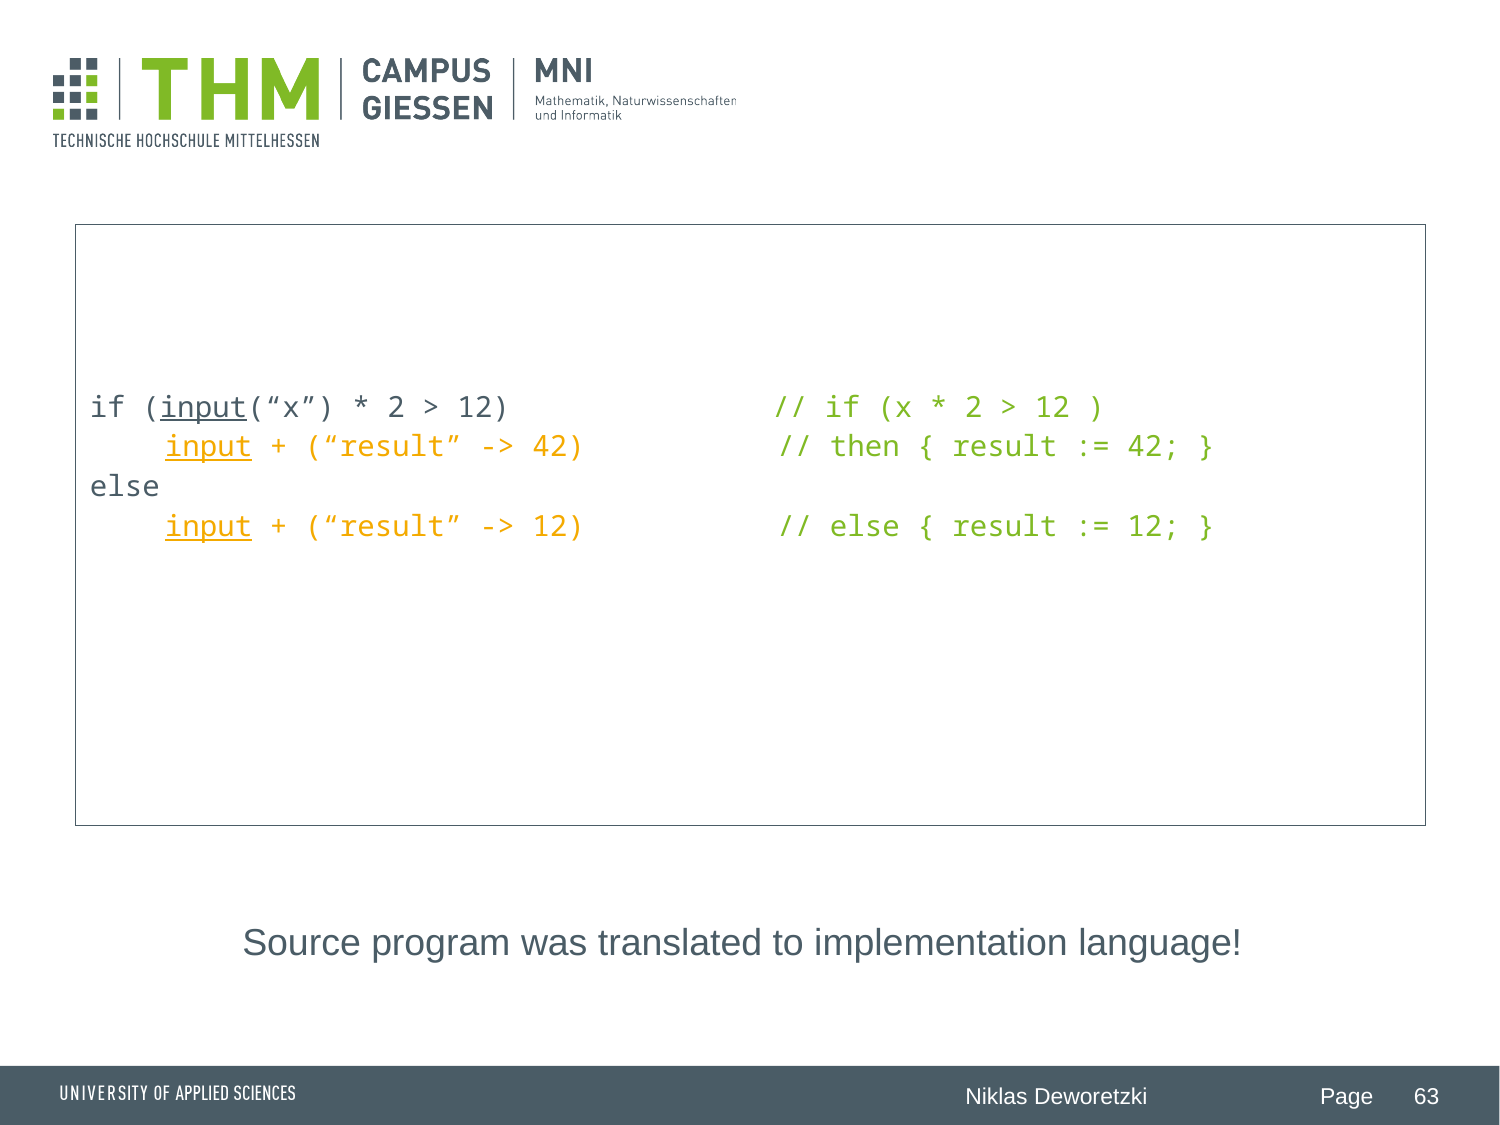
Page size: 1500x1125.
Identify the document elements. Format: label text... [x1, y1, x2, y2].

list Source program was translated to implementation language! [150, 910, 1351, 1003]
slide_number [1376, 1073, 1455, 1118]
picture [53, 58, 736, 147]
text_box if (input(“x”) * 2 > 12) // if (x * 2 > 12 ) input + (“result” -> 42) // then { result := 42; } else input + (“result” -> 12) // else { result := 12; } [75, 224, 1426, 826]
picture [59, 1082, 296, 1104]
